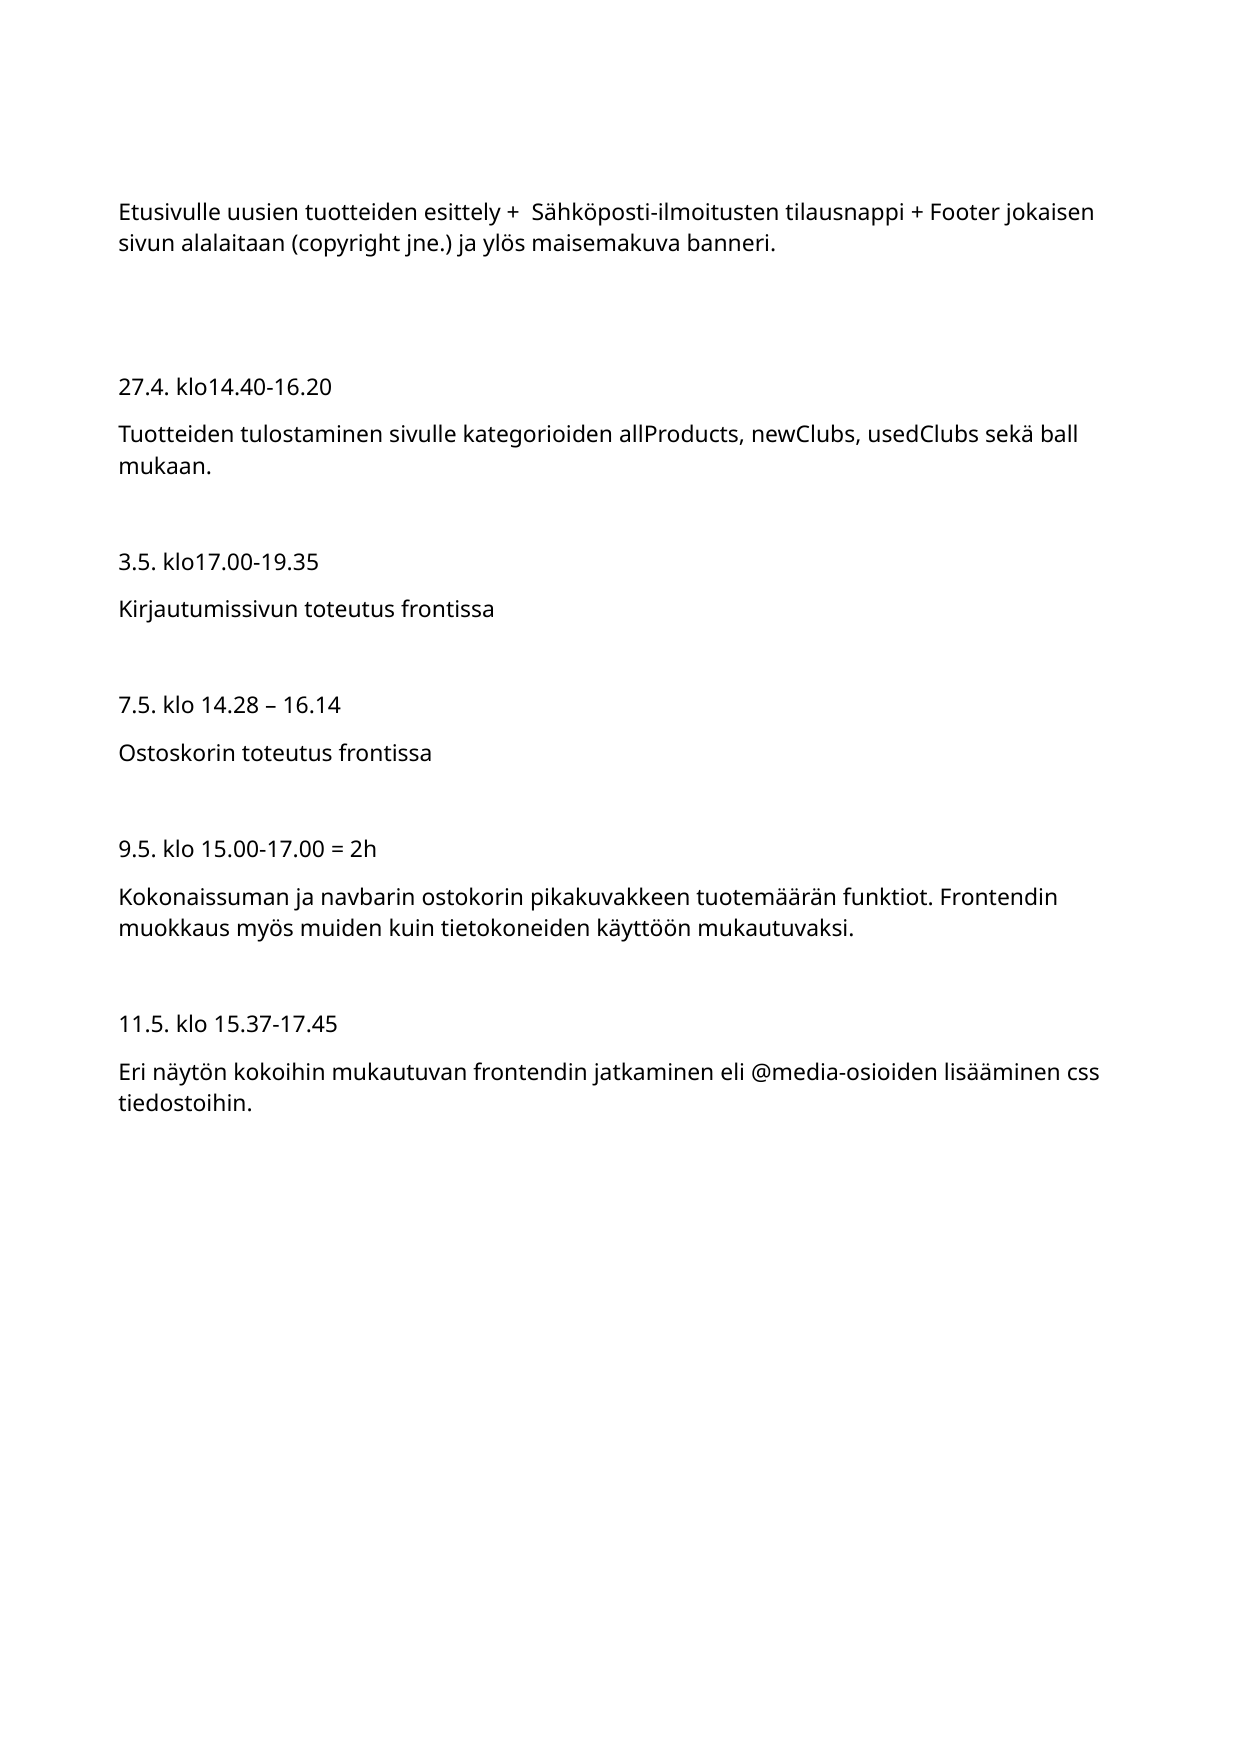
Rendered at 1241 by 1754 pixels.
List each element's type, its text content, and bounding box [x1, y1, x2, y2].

text 27.4. klo14.40-16.20 [118, 371, 1122, 402]
text Kirjautumissivun toteutus frontissa [118, 593, 1122, 625]
text Etusivulle uusien tuotteiden esittely + Sähköposti-ilmoitusten tilausnappi + Footer jokaisen sivun alalaitaan (copyright jne.) ja ylös maisemakuva banneri. [118, 196, 1122, 258]
text Kokonaissuman ja navbarin ostokorin pikakuvakkeen tuotemäärän funktiot. Frontendin muokkaus myös muiden kuin tietokoneiden käyttöön mukautuvaksi. [118, 881, 1122, 943]
text Tuotteiden tulostaminen sivulle kategorioiden allProducts, newClubs, usedClubs sekä ball mukaan. [118, 418, 1122, 481]
text Ostoskorin toteutus frontissa [118, 737, 1122, 768]
text 3.5. klo17.00-19.35 [118, 546, 1122, 577]
text 11.5. klo 15.37-17.45 [118, 1008, 1122, 1039]
text Eri näytön kokoihin mukautuvan frontendin jatkaminen eli @media-osioiden lisääminen css tiedostoihin. [118, 1056, 1122, 1118]
text 7.5. klo 14.28 – 16.14 [118, 689, 1122, 721]
text 9.5. klo 15.00-17.00 = 2h [118, 833, 1122, 864]
